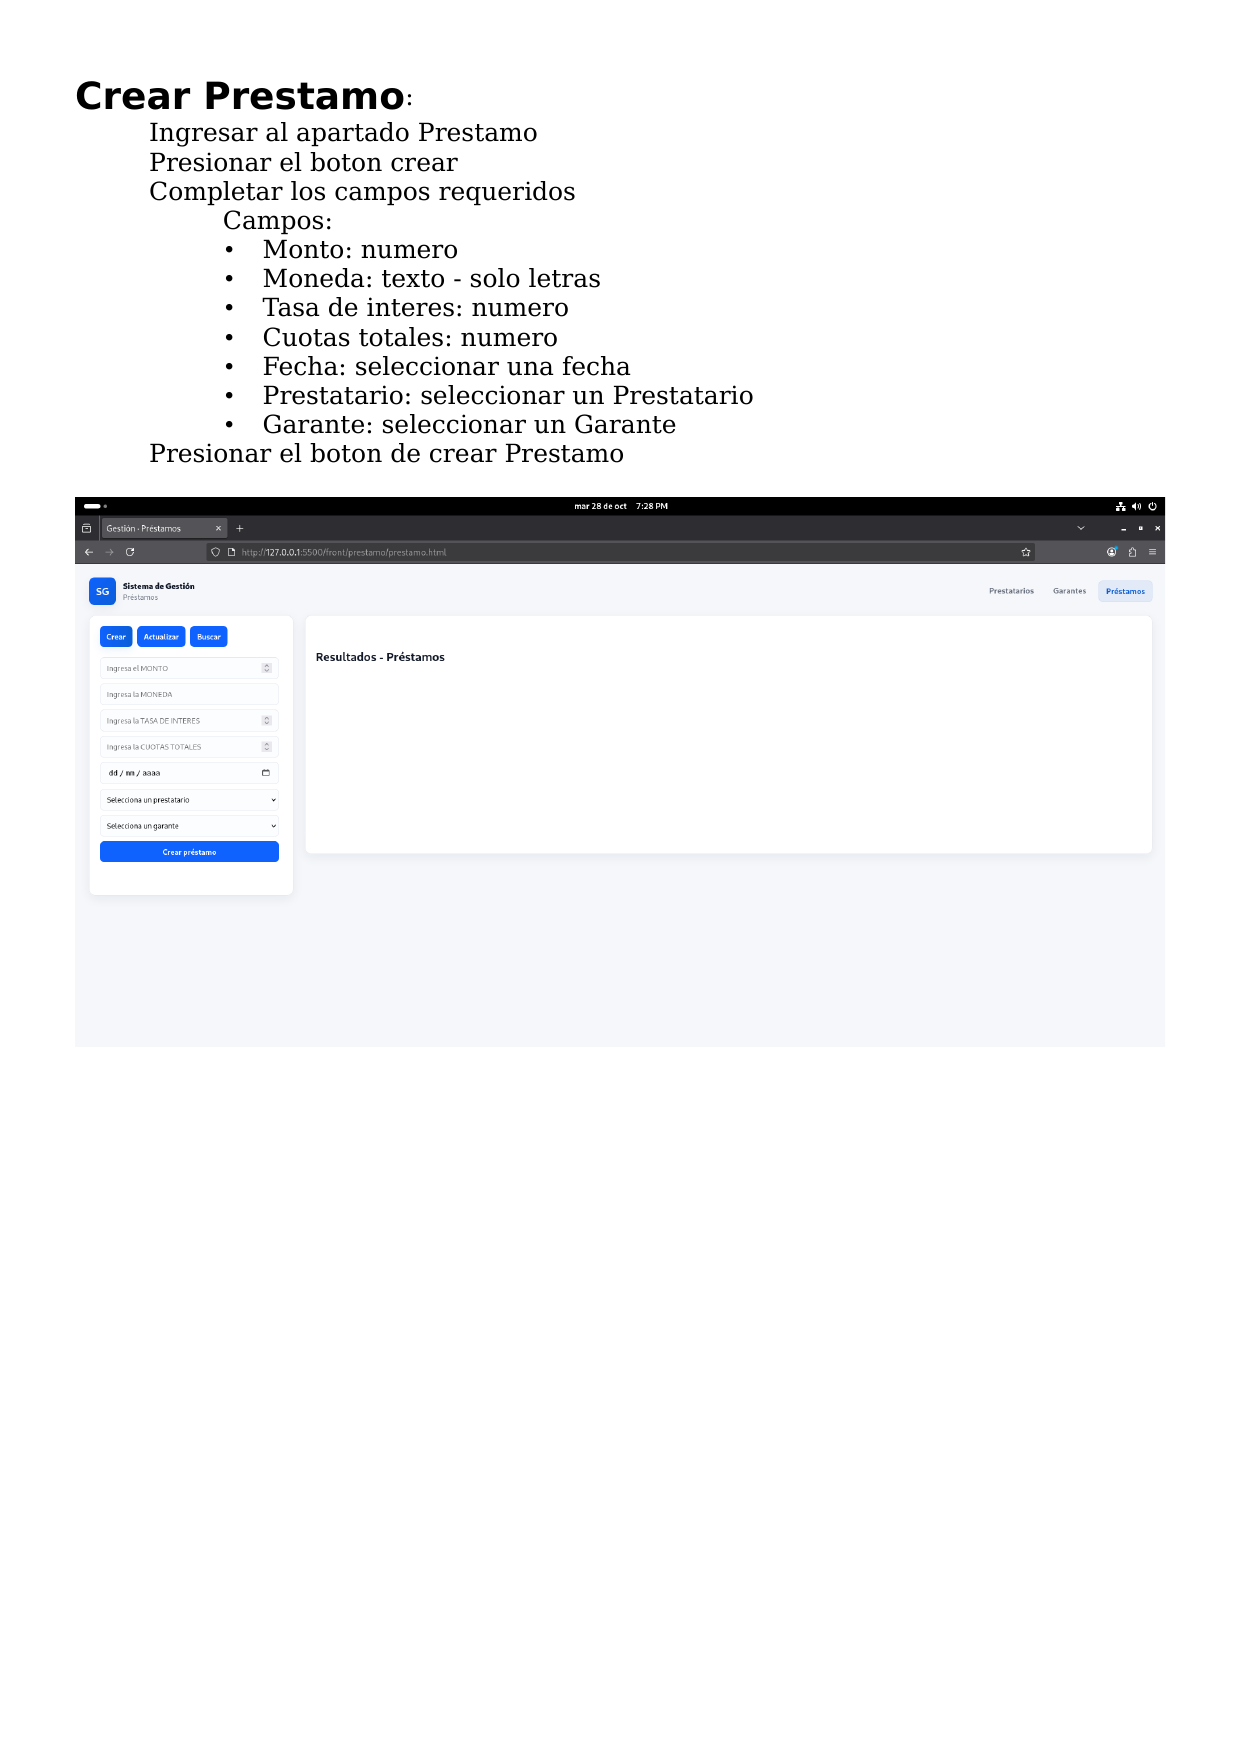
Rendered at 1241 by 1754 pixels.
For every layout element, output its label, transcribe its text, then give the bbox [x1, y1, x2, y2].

text Completar los campos requeridos [75, 177, 1165, 206]
text Ingresar al apartado Prestamo [75, 119, 1165, 148]
picture [75, 497, 1166, 1047]
list Prestatario: seleccionar un Prestatario [225, 381, 1165, 410]
text Campos: [75, 206, 1165, 235]
text Presionar el boton de crear Prestamo [75, 439, 1165, 469]
list Fecha: seleccionar una fecha [225, 352, 1165, 381]
text Presionar el boton crear [75, 148, 1165, 177]
list Monto: numero [225, 235, 1165, 264]
list Cuotas totales: numero [225, 323, 1165, 352]
list Garante: seleccionar un Garante [225, 410, 1165, 439]
text : [405, 75, 1165, 119]
list Moneda: texto - solo letras [225, 264, 1165, 294]
list Tasa de interes: numero [225, 294, 1165, 323]
subtitle Crear Prestamo [75, 75, 405, 119]
